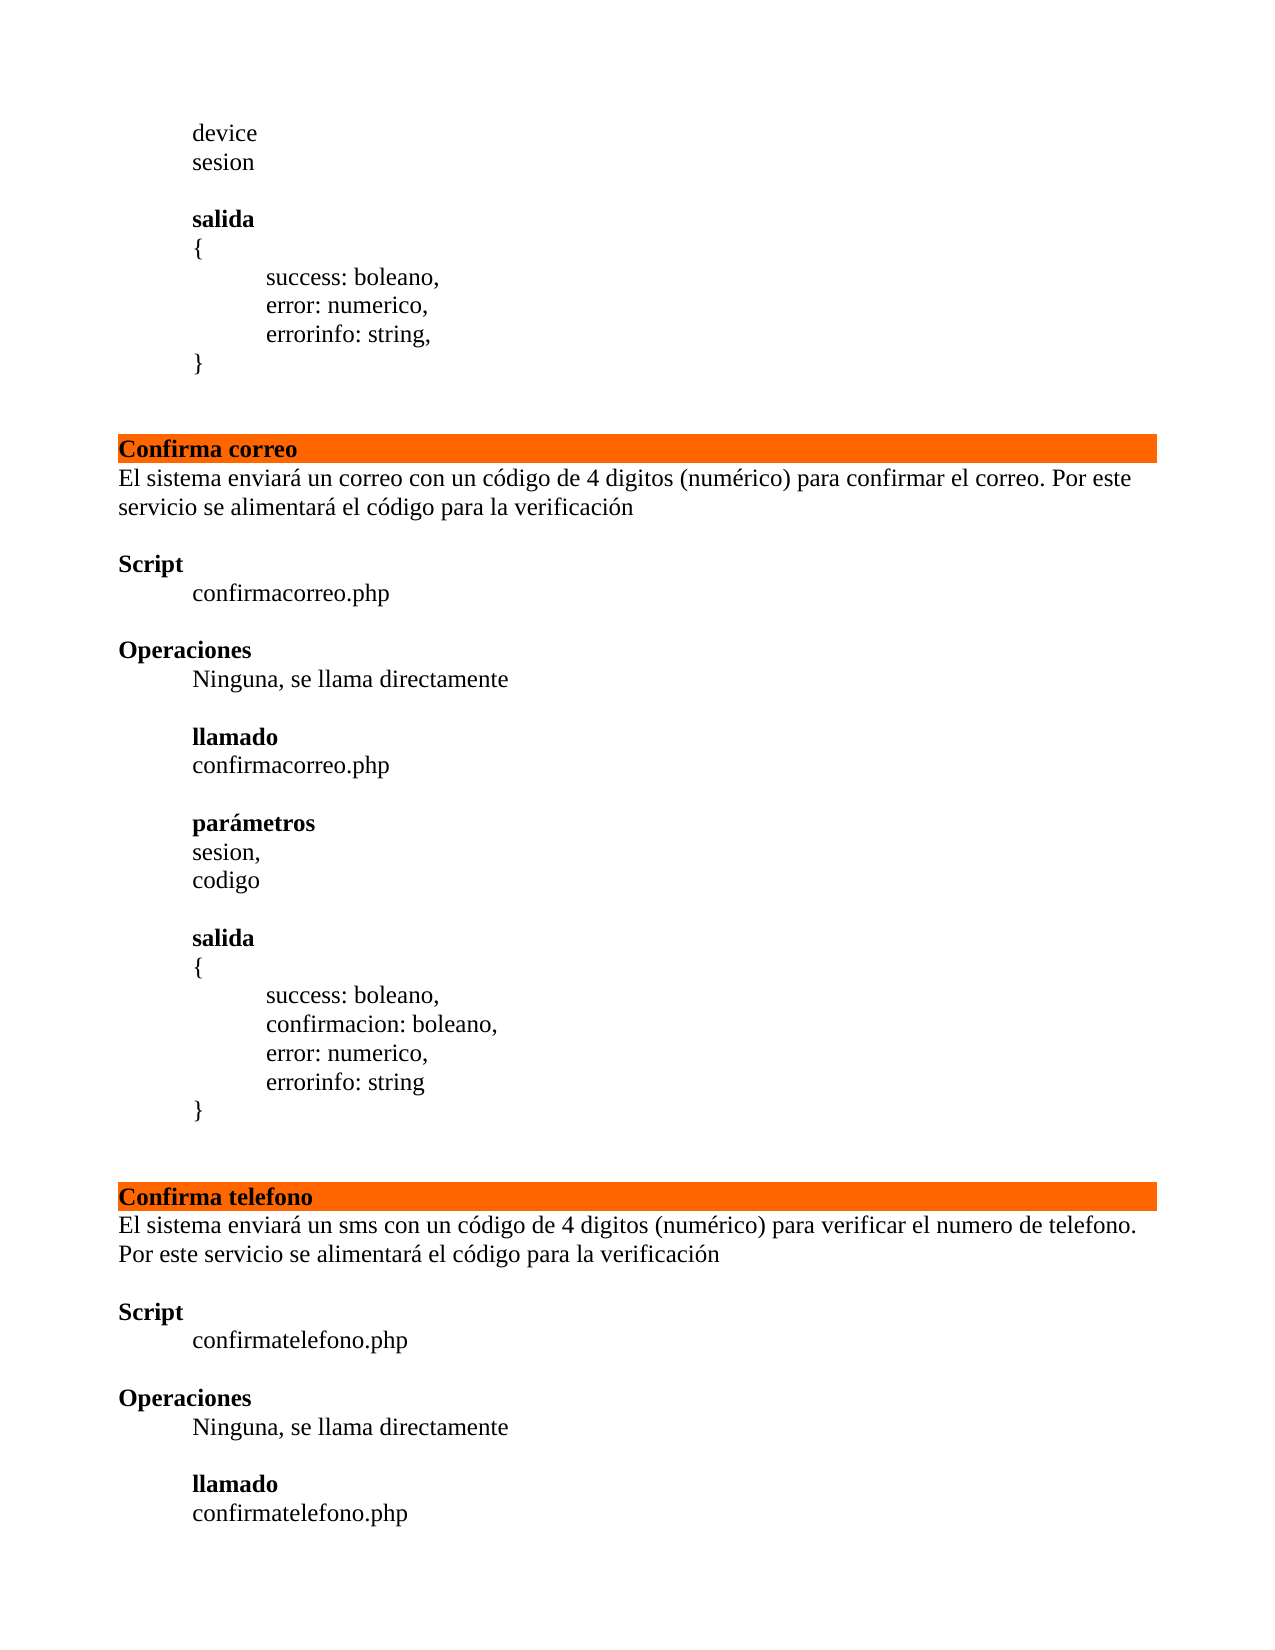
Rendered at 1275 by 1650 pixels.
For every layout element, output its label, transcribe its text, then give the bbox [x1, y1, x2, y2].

text Confirma telefono [118, 1182, 1157, 1211]
text } [192, 348, 1157, 377]
text confirmacion: boleano, [192, 1009, 1157, 1038]
text error: numerico, [192, 1038, 1157, 1067]
text Ninguna, se llama directamente [118, 1412, 1157, 1441]
text confirmacorreo.php [118, 578, 1157, 607]
text sesion, [192, 837, 1157, 866]
text success: boleano, [192, 262, 1157, 291]
text confirmatelefono.php [118, 1326, 1157, 1354]
text Script [118, 549, 1157, 578]
text confirmacorreo.php [192, 751, 1157, 779]
text { [192, 233, 1157, 262]
text Operaciones [118, 1383, 1157, 1412]
text Operaciones [118, 636, 1157, 664]
text Confirma correo [118, 434, 1157, 463]
text Script [118, 1297, 1157, 1326]
text error: numerico, [192, 291, 1157, 319]
text errorinfo: string, [192, 319, 1157, 348]
text llamado [192, 1469, 1157, 1498]
text confirmatelefono.php [192, 1498, 1157, 1527]
text parámetros [192, 808, 1157, 837]
text Ninguna, se llama directamente [118, 664, 1157, 693]
text El sistema enviará un sms con un código de 4 digitos (numérico) para verificar el numero de telefono. Por este servicio se alimentará el código para la verificación [118, 1211, 1157, 1268]
text device [192, 118, 1157, 147]
text } [192, 1096, 1157, 1124]
text success: boleano, [192, 981, 1157, 1009]
text salida [192, 204, 1157, 233]
text codigo [192, 866, 1157, 894]
text llamado [192, 722, 1157, 751]
text El sistema enviará un correo con un código de 4 digitos (numérico) para confirmar el correo. Por este servicio se alimentará el código para la verificación [118, 463, 1157, 521]
text sesion [192, 147, 1157, 176]
text salida [192, 923, 1157, 952]
text { [192, 952, 1157, 981]
text errorinfo: string [192, 1067, 1157, 1096]
